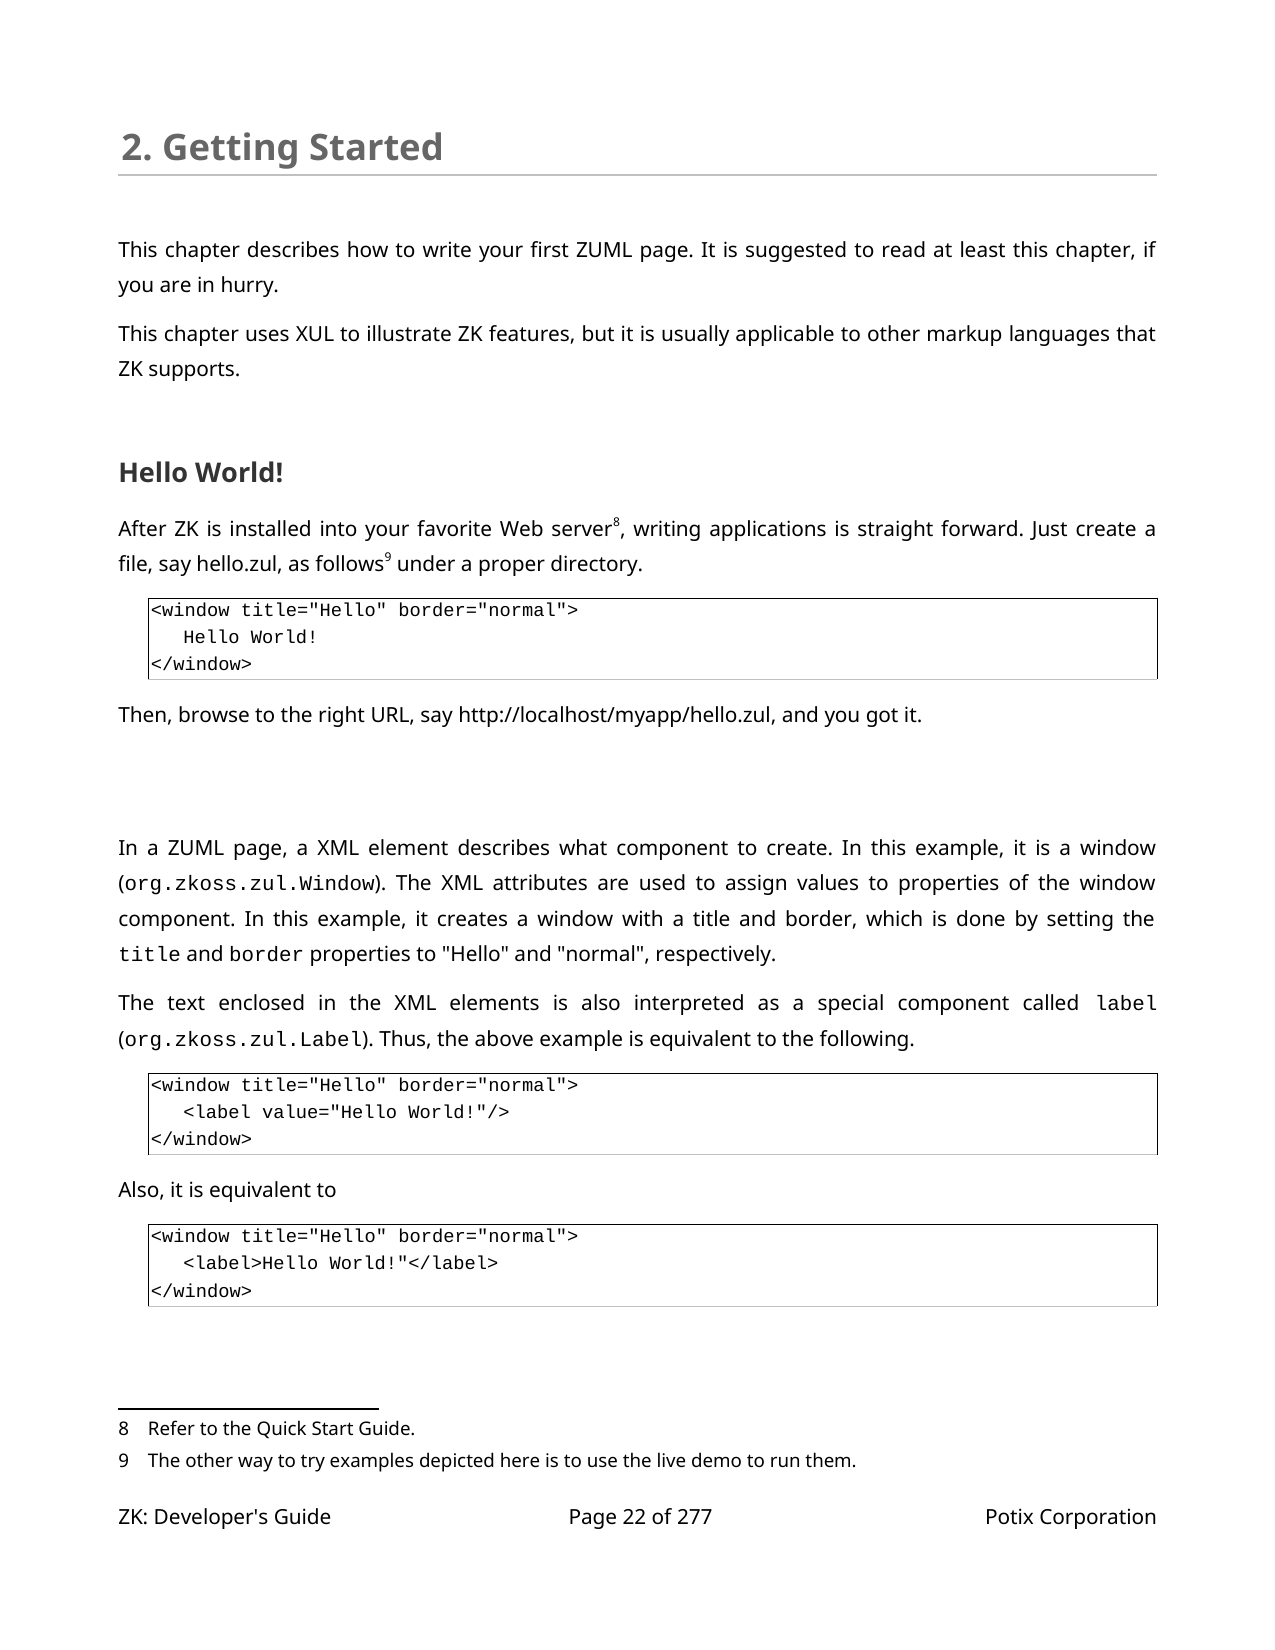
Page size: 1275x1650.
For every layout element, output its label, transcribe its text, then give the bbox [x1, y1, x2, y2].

text The text enclosed in the XML elements is also interpreted as a special component called label (org.zkoss.zul.Label). Thus, the above example is equivalent to the following. [118, 988, 1157, 1052]
text This chapter uses XUL to illustrate ZK features, but it is usually applicable to other markup languages that ZK supports. [118, 319, 1157, 382]
text In a ZUML page, a XML element describes what component to create. In this example, it is a window (org.zkoss.zul.Window). The XML attributes are used to assign values to properties of the window component. In this example, it creates a window with a title and border, which is done by setting the title and border properties to "Hello" and "normal", respectively. [118, 749, 1157, 968]
text <window title="Hello" border="normal"> [149, 1225, 1157, 1248]
text After ZK is installed into your favorite Web server, writing applications is straight forward. Just create a file, say hello.zul, as follows under a proper directory. [118, 514, 1157, 577]
text The other way to try examples depicted here is to use the live demo to run them. [118, 1447, 1157, 1473]
text </window> [149, 652, 1157, 679]
text <label value="Hello World!"/> [149, 1100, 1157, 1124]
subtitle 2. Getting Started [118, 118, 1157, 174]
text <window title="Hello" border="normal"> [149, 1074, 1157, 1097]
text <window title="Hello" border="normal"> [149, 599, 1157, 622]
text Then, browse to the right URL, say http://localhost/myapp/hello.zul, and you got it. [118, 700, 1157, 728]
text Refer to the Quick Start Guide. [118, 1416, 1157, 1441]
text </window> [149, 1278, 1157, 1306]
text This chapter describes how to write your first ZUML page. It is suggested to read at least this chapter, if you are in hurry. [118, 235, 1157, 298]
subtitle Hello World! [118, 453, 1157, 490]
text Hello World! [149, 625, 1157, 649]
text </window> [149, 1127, 1157, 1154]
text Also, it is equivalent to [118, 1175, 1157, 1203]
text <label>Hello World!"</label> [149, 1251, 1157, 1276]
